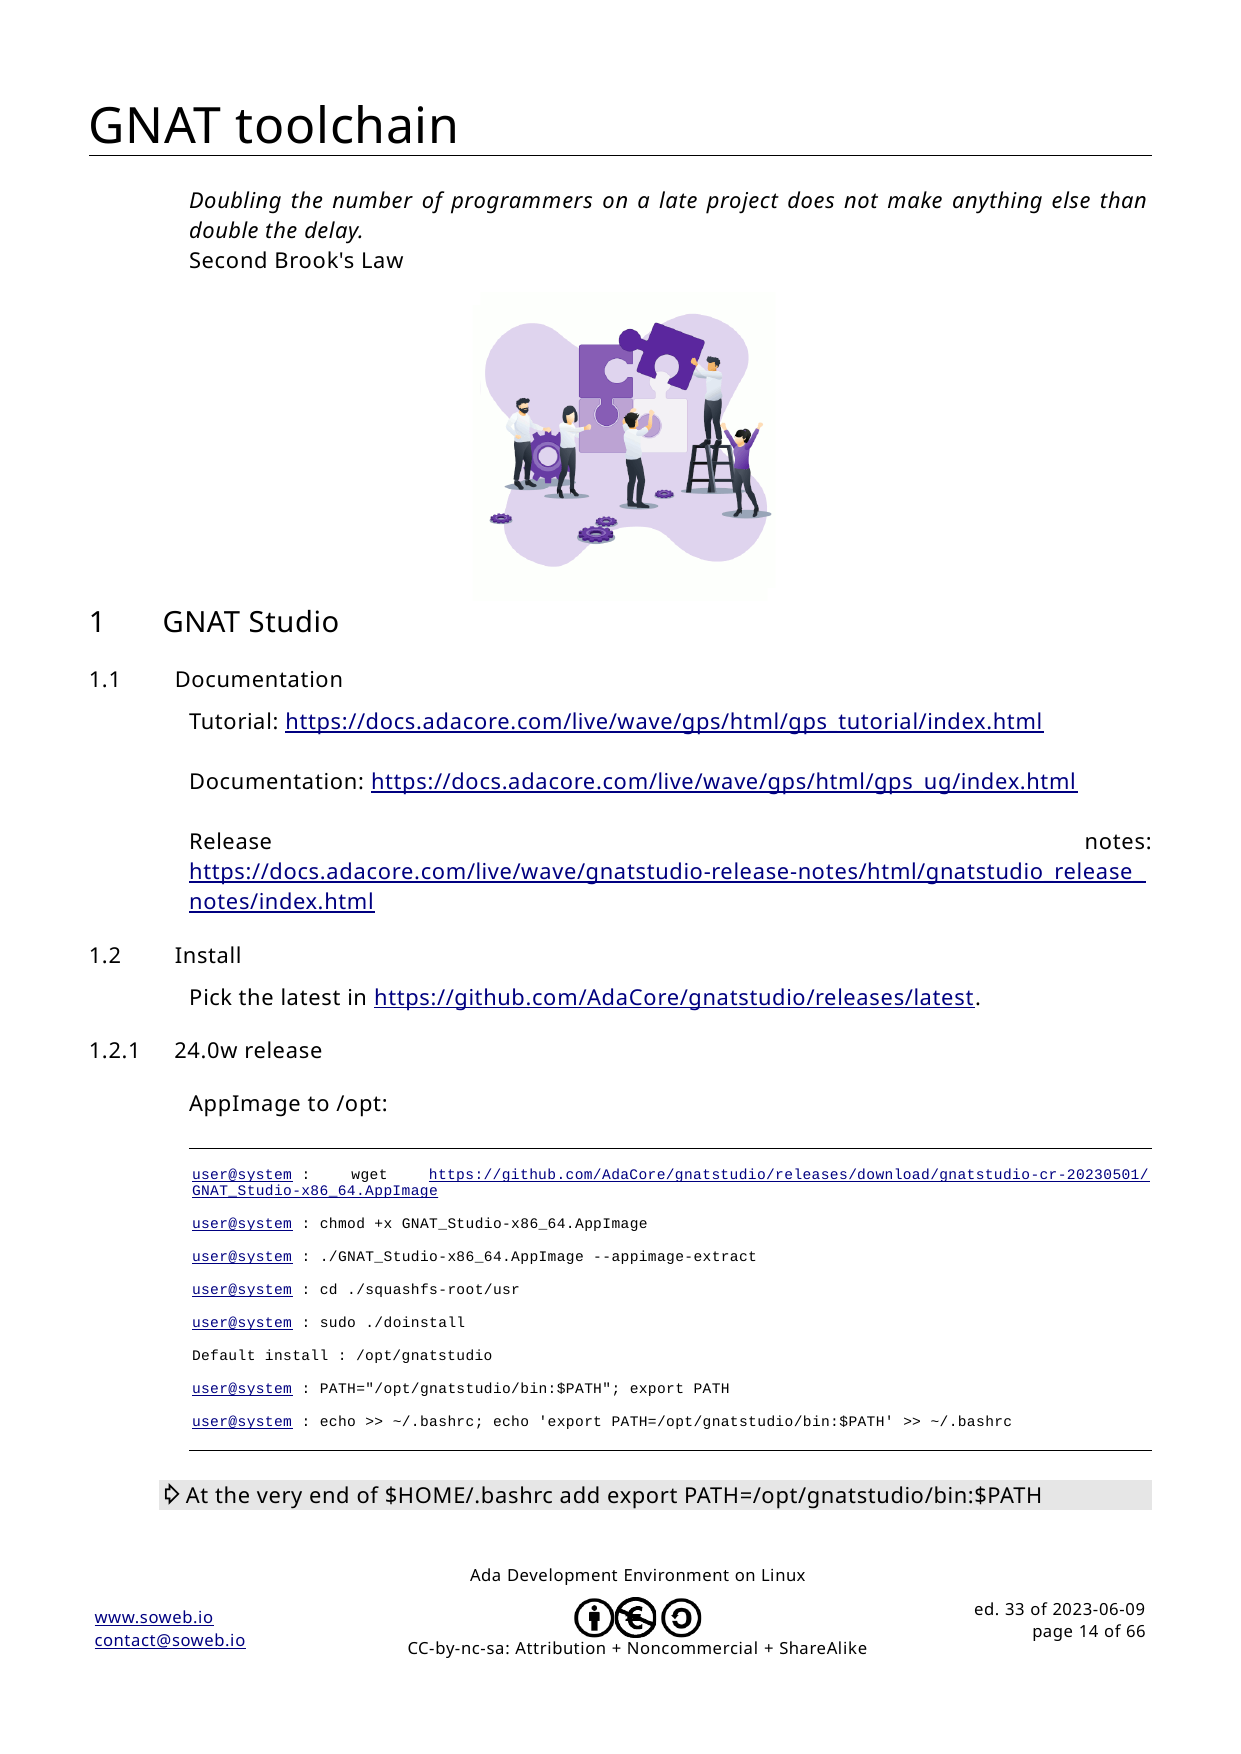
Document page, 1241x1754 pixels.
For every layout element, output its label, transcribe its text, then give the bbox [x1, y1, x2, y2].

list user@system : chmod +x GNAT_Studio-x86_64.AppImage user@system : ./GNAT_Studio-x86_64.AppImage --appimage-extract user@system : cd ./squashfs-root/usr [189, 1197, 1152, 1312]
subtitle 24.0w release [88, 1035, 1152, 1076]
text Doubling the number of programmers on a late project does not make anything else than double the delay. [189, 185, 1152, 245]
list user@system : echo >> ~/.bashrc; echo 'export PATH=/opt/gnatstudio/bin:$PATH' >> ~/.bashrc [189, 1411, 1152, 1450]
text Pick the latest in https://github.com/AdaCore/gnatstudio/releases/latest. [189, 981, 1152, 1011]
list user@system : wget https://github.com/AdaCore/gnatstudio/releases/download/gnatstudio-cr-20230501/GNAT_Studio-x86_64.AppImage [189, 1149, 1152, 1197]
list user@system : PATH="/opt/gnatstudio/bin:$PATH"; export PATH [189, 1362, 1152, 1398]
text AppImage to /opt: [189, 1088, 1152, 1118]
picture [573, 1597, 657, 1638]
text Documentation: https://docs.adacore.com/live/wave/gps/html/gps_ug/index.html [189, 766, 1152, 796]
text Second Brook's Law [189, 245, 1152, 275]
text Tutorial: https://docs.adacore.com/live/wave/gps/html/gps_tutorial/index.html [189, 706, 1152, 736]
picture [472, 292, 776, 601]
list At the very end of $HOME/.bashrc add export PATH=/opt/gnatstudio/bin:$PATH [159, 1480, 1152, 1510]
text Release notes: https://docs.adacore.com/live/wave/gnatstudio-release-notes/html/gnatstudio_release_notes/index.html [189, 826, 1152, 916]
picture [660, 1597, 702, 1638]
subtitle Install [88, 939, 1152, 969]
subtitle GNAT toolchain [88, 88, 1152, 155]
subtitle Documentation [88, 664, 1152, 694]
subtitle GNAT Studio [88, 601, 1152, 641]
list user@system : sudo ./doinstall Default install : /opt/gnatstudio [189, 1312, 1152, 1362]
